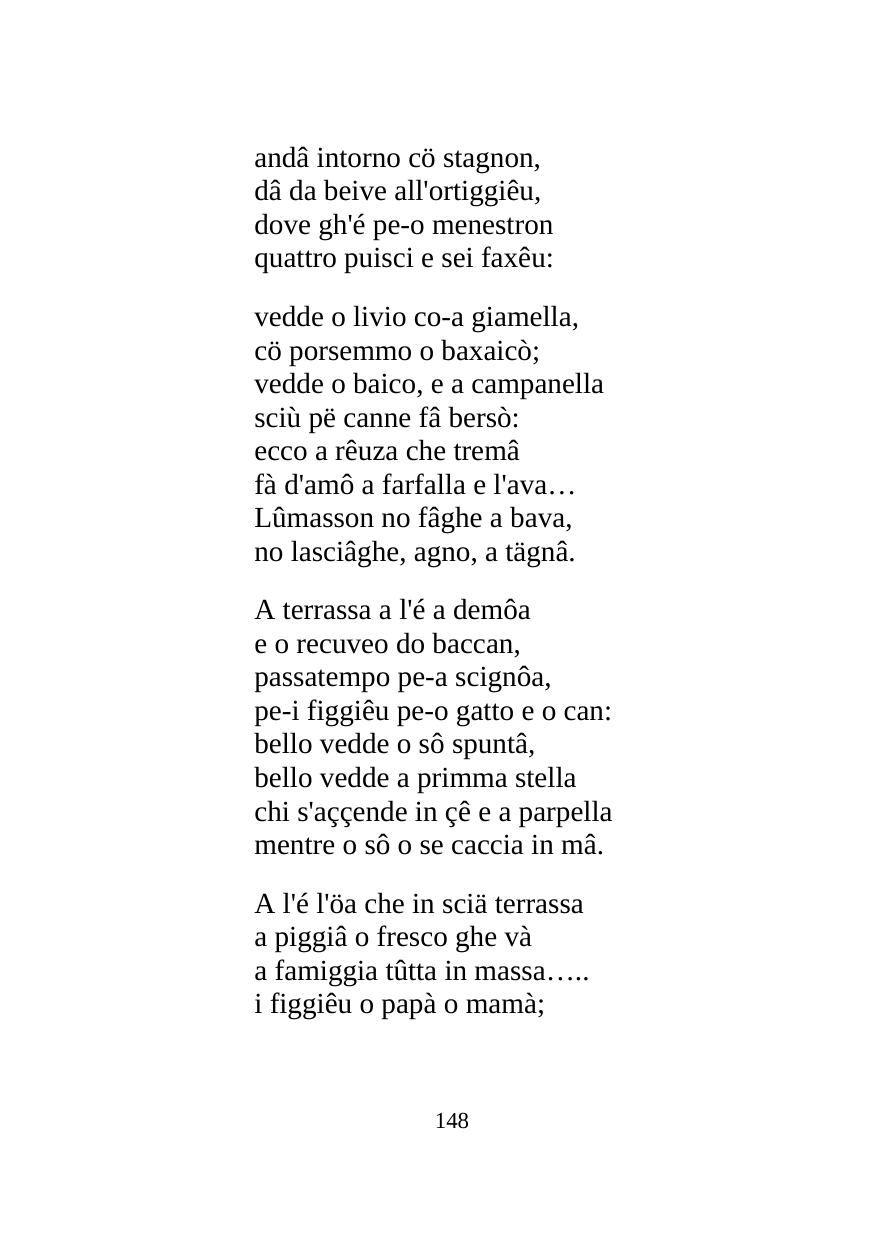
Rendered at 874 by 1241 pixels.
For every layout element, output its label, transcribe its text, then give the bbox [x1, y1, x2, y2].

text andâ intorno cö stagnon, dâ da beive all'ortiggiêu, dove gh'é pe-o menestron quattro puisci e sei faxêu: [254, 140, 768, 274]
text A terrassa a l'é a demôa e o recuveo do baccan, passatempo pe-a scignôa, pe-i figgiêu pe-o gatto e o can: bello vedde o sô spuntâ, bello vedde a primma stella chi s'aççende in çê e a parpella mentre o sô o se caccia in mâ. [254, 592, 768, 861]
text vedde o livio co-a giamella, cö porsemmo o baxaicò; vedde o baico, e a campanella sciù pë canne fâ bersò: ecco a rêuza che tremâ fà d'amô a farfalla e l'ava… Lûmasson no fâghe a bava, no lasciâghe, agno, a tägnâ. [254, 299, 768, 567]
text A l'é l'öa che in sciä terrassa a piggiâ o fresco ghe và a famiggia tûtta in massa….. i figgiêu o papà o mamà; [254, 886, 768, 1020]
